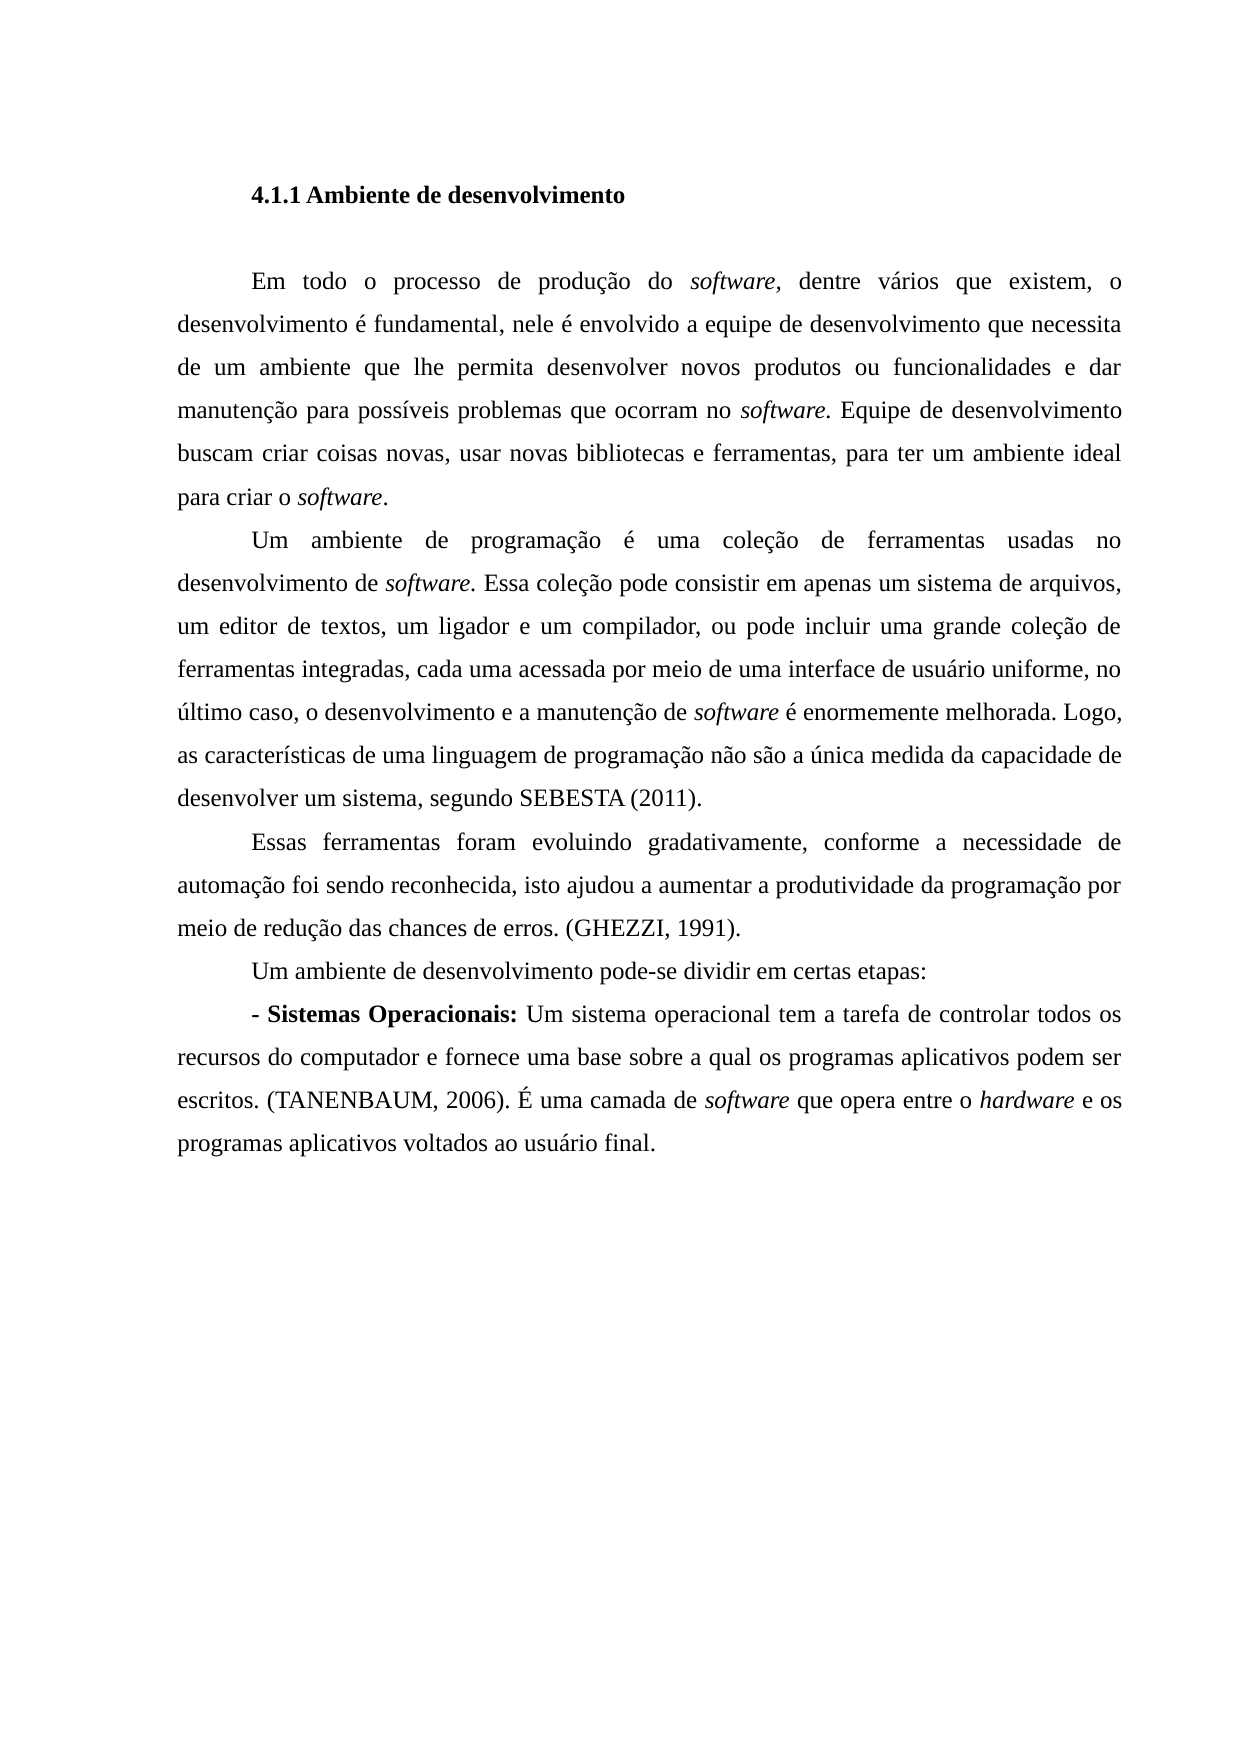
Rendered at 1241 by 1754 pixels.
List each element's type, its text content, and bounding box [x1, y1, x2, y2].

text - Sistemas Operacionais: Um sistema operacional tem a tarefa de controlar todos os recursos do computador e fornece uma base sobre a qual os programas aplicativos podem ser escritos. (TANENBAUM, 2006). É uma camada de software que opera entre o hardware e os programas aplicativos voltados ao usuário final. [177, 999, 1122, 1157]
text Essas ferramentas foram evoluindo gradativamente, conforme a necessidade de automação foi sendo reconhecida, isto ajudou a aumentar a produtividade da programação por meio de redução das chances de erros. (GHEZZI, 1991). [177, 827, 1122, 942]
text Um ambiente de programação é uma coleção de ferramentas usadas no desenvolvimento de software. Essa coleção pode consistir em apenas um sistema de arquivos, um editor de textos, um ligador e um compilador, ou pode incluir uma grande coleção de ferramentas integradas, cada uma acessada por meio de uma interface de usuário uniforme, no último caso, o desenvolvimento e a manutenção de software é enormemente melhorada. Logo, as características de uma linguagem de programação não são a única medida da capacidade de desenvolver um sistema, segundo SEBESTA (2011). [177, 525, 1122, 812]
text Em todo o processo de produção do software, dentre vários que existem, o desenvolvimento é fundamental, nele é envolvido a equipe de desenvolvimento que necessita de um ambiente que lhe permita desenvolver novos produtos ou funcionalidades e dar manutenção para possíveis problemas que ocorram no software. Equipe de desenvolvimento buscam criar coisas novas, usar novas bibliotecas e ferramentas, para ter um ambiente ideal para criar o software. [177, 266, 1122, 510]
text 4.1.1 Ambiente de desenvolvimento [177, 180, 1122, 208]
text Um ambiente de desenvolvimento pode-se dividir em certas etapas: [177, 956, 1122, 985]
